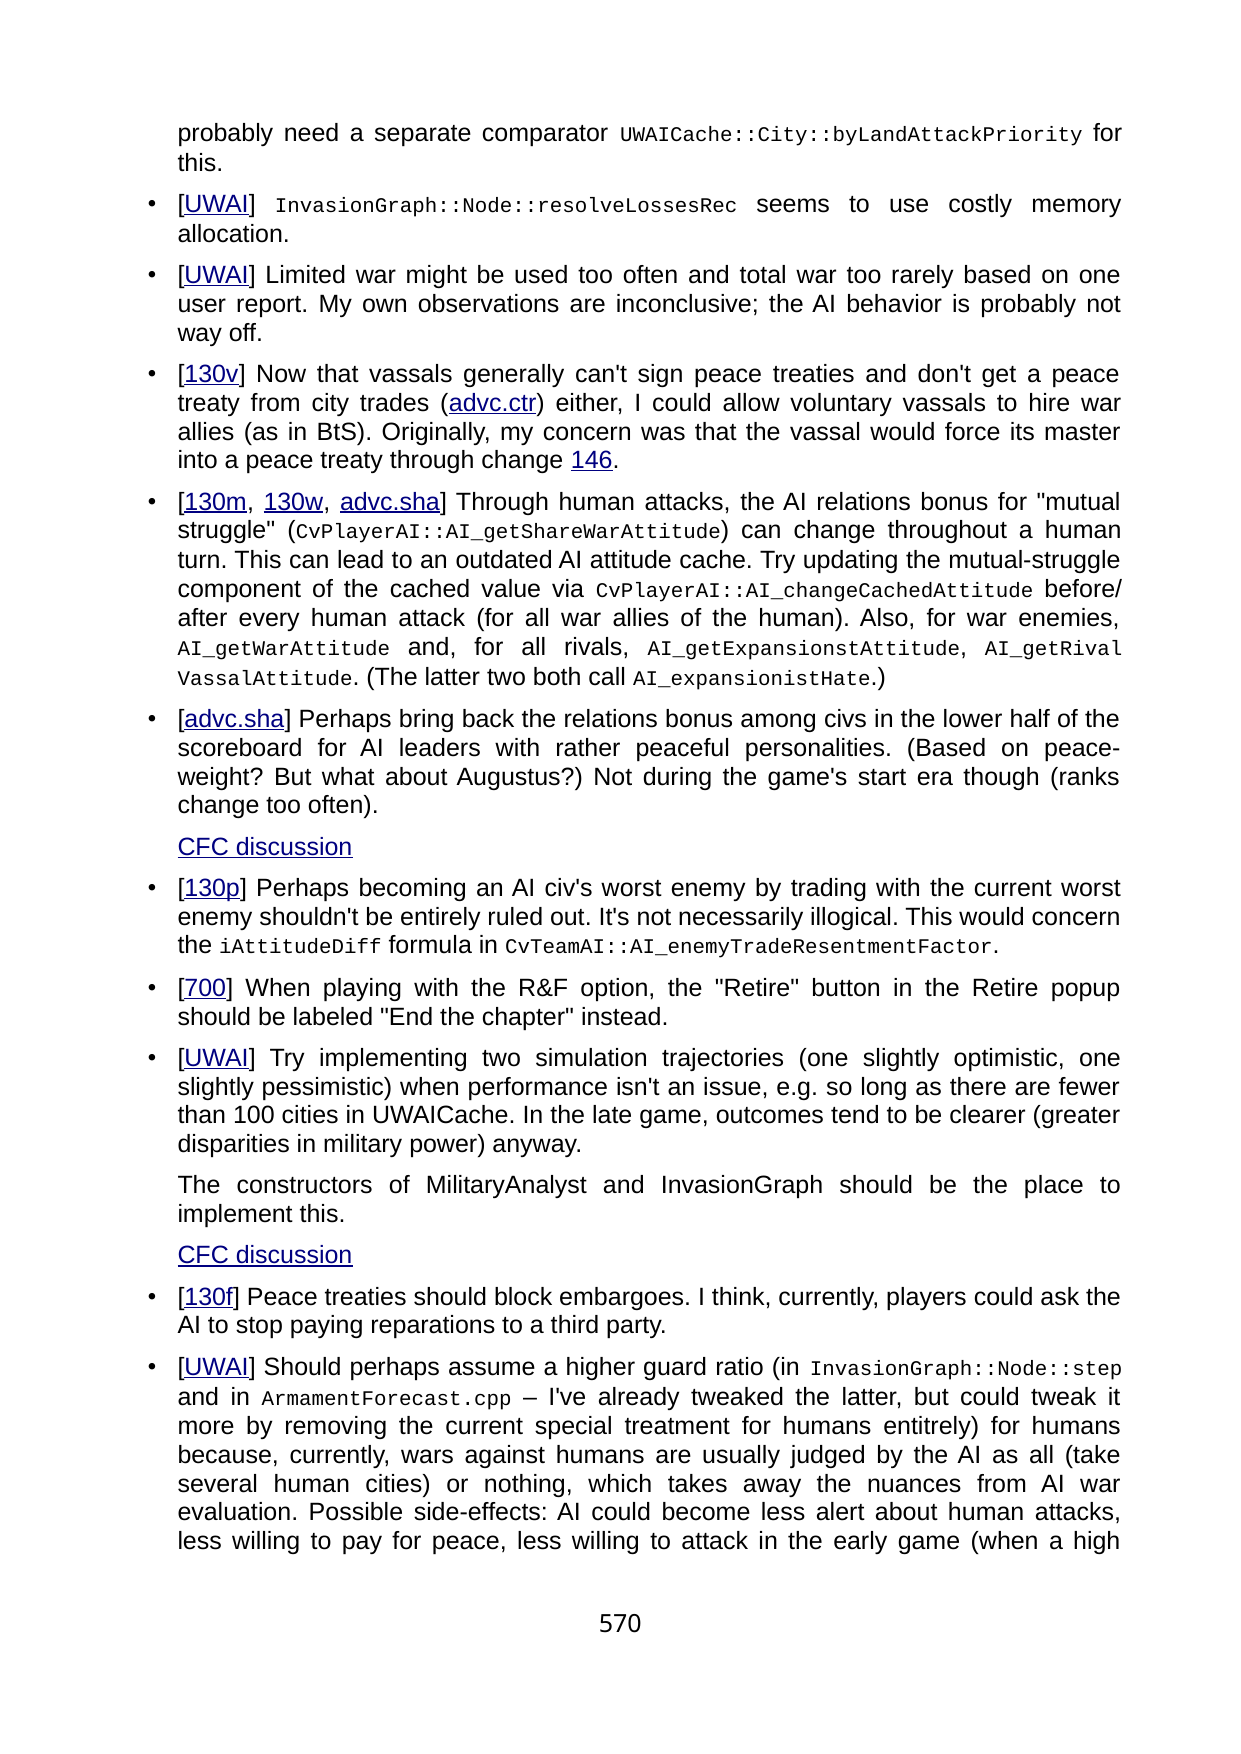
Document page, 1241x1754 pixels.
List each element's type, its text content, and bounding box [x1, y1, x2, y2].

list [130p] Perhaps becoming an AI civ's worst enemy by trading with the current worst enemy shouldn't be entirely ruled out. It's not necessarily illogical. This would concern the iAttitudeDiff formula in CvTeamAI::AI_enemyTradeResentmentFactor. [148, 873, 1122, 960]
list [UWAI] Try implementing two simulation trajectories (one slightly optimistic, one slightly pessimistic) when performance isn't an issue, e.g. so long as there are fewer than 100 cities in UWAICache. In the late game, outcomes tend to be clearer (greater disparities in military power) anyway. [148, 1043, 1122, 1158]
list CFC discussion [148, 1240, 1122, 1269]
list [130m, 130w, advc.sha] Through human attacks, the AI relations bonus for "mutual struggle" (CvPlayerAI::AI_getShareWarAttitude) can change throughout a human turn. This can lead to an outdated AI attitude cache. Try updating the mutual-struggle component of the cached value via CvPlayerAI::AI_changeCachedAttitude before/ after every human attack (for all war allies of the human). Also, for war enemies, AI_getWarAttitude and, for all rivals, AI_getExpansionstAttitude, AI_getRival VassalAttitude. (The latter two both call AI_expansionistHate.) [148, 486, 1122, 692]
list [UWAI] Should perhaps assume a higher guard ratio (in InvasionGraph::Node::step and in ArmamentForecast.cpp – I've already tweaked the latter, but could tweak it more by removing the current special treatment for humans entitrely) for humans because, currently, wars against humans are usually judged by the AI as all (take several human cities) or nothing, which takes away the nuances from AI war evaluation. Possible side-effects: AI could become less alert about human attacks, less willing to pay for peace, less willing to attack in the early game (when a high [148, 1352, 1122, 1555]
list The constructors of MilitaryAnalyst and InvasionGraph should be the place to implement this. [148, 1170, 1122, 1228]
list [700] When playing with the R&F option, the "Retire" button in the Retire popup should be labeled "End the chapter" instead. [148, 973, 1122, 1030]
list [130v] Now that vassals generally can't sign peace treaties and don't get a peace treaty from city trades (advc.ctr) either, I could allow voluntary vassals to hire war allies (as in BtS). Originally, my concern was that the vassal would force its master into a peace treaty through change 146. [148, 359, 1122, 474]
list CFC discussion [148, 832, 1122, 860]
list probably need a separate comparator UWAICache::City::byLandAttackPriority for this. [148, 118, 1122, 177]
list [advc.sha] Perhaps bring back the relations bonus among civs in the lower half of the scoreboard for AI leaders with rather peaceful personalities. (Based on peace-weight? But what about Augustus?) Not during the game's start era though (ranks change too often). [148, 704, 1122, 819]
list [UWAI] Limited war might be used too often and total war too rarely based on one user report. My own observations are inconclusive; the AI behavior is probably not way off. [148, 260, 1122, 346]
list [130f] Peace treaties should block embargoes. I think, currently, players could ask the AI to stop paying reparations to a third party. [148, 1282, 1122, 1339]
list [UWAI] InvasionGraph::Node::resolveLossesRec seems to use costly memory allocation. [148, 189, 1122, 247]
